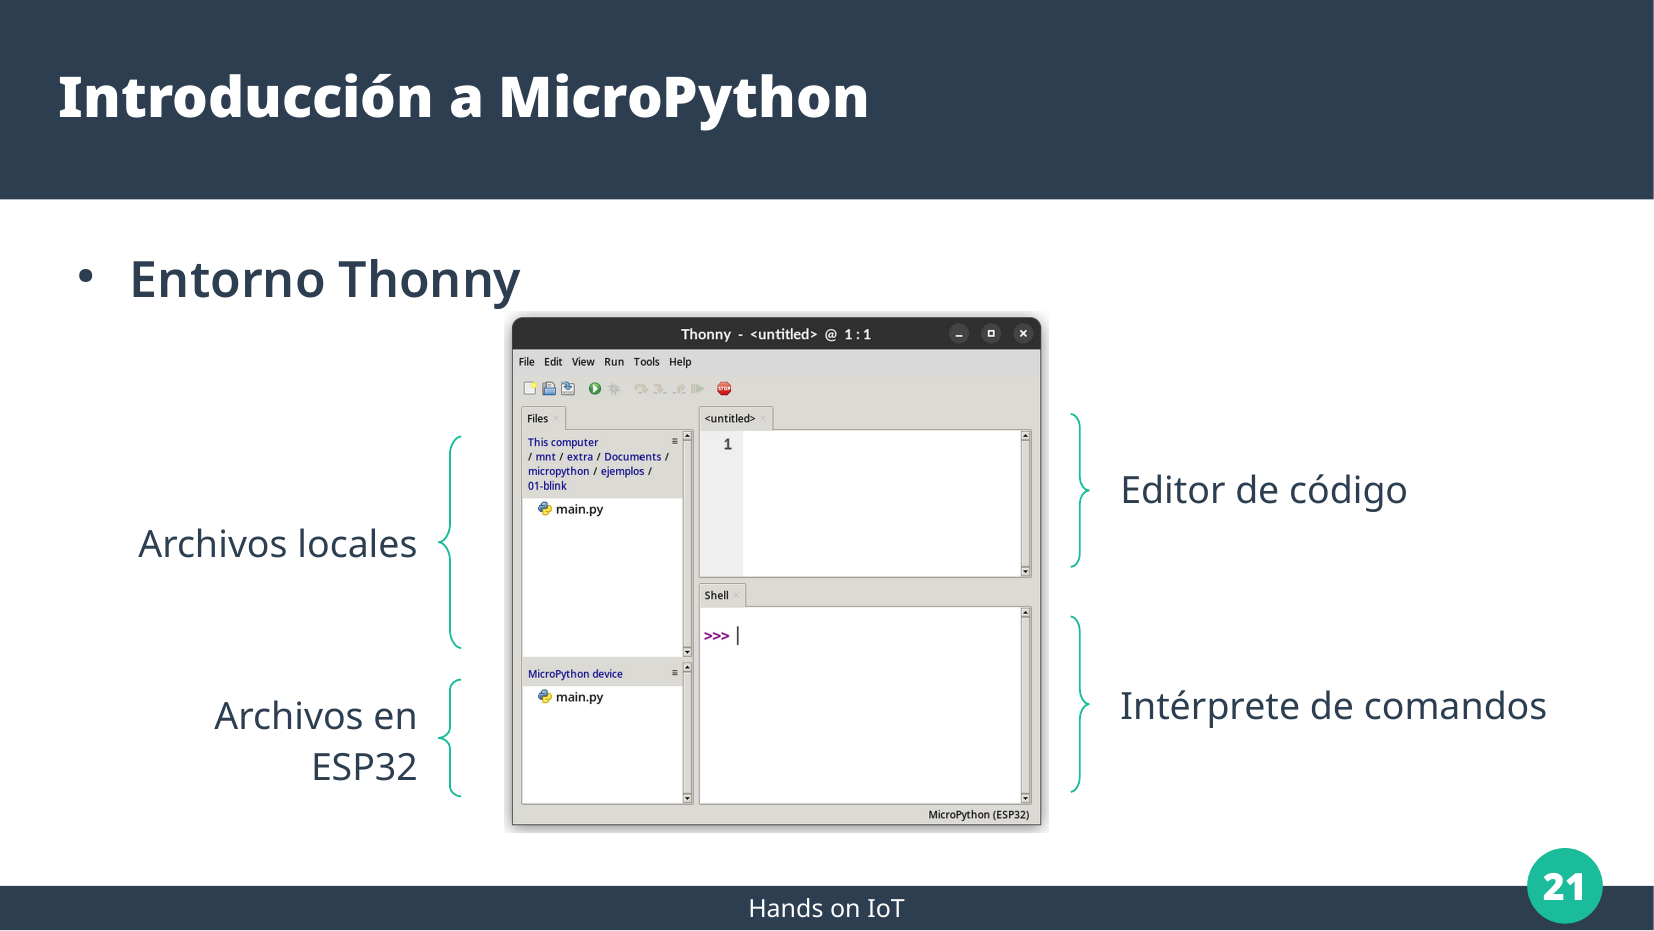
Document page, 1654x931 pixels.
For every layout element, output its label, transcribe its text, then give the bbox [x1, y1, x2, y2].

text_box Archivos en ESP32 [92, 706, 433, 775]
title Introducción a MicroPython [59, 37, 1595, 155]
text_box Editor de código [1105, 454, 1608, 523]
list Entorno Thonny [59, 243, 1595, 325]
picture [504, 311, 1049, 833]
text_box Archivos locales [113, 508, 433, 577]
text_box Intérprete de comandos [1105, 670, 1608, 739]
